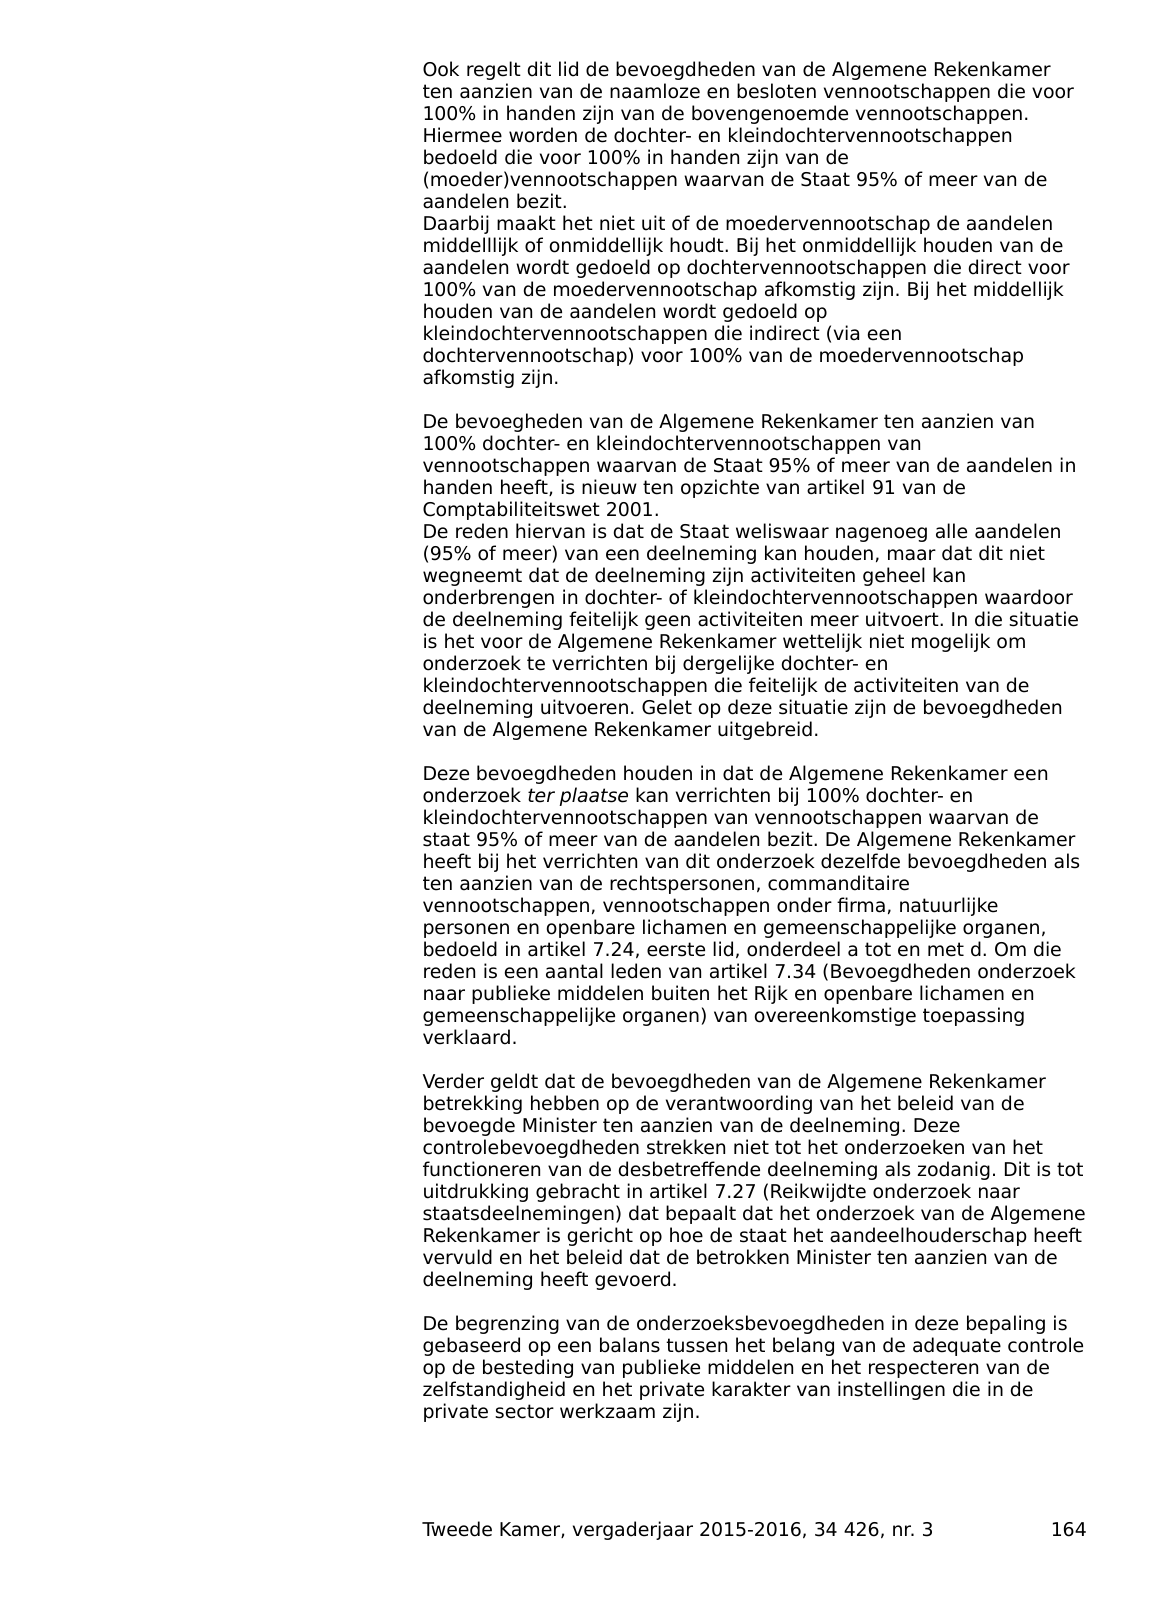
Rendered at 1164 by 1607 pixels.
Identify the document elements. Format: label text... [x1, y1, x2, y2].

text De begrenzing van de onderzoeksbevoegdheden in deze bepaling is gebaseerd op een balans tussen het belang van de adequate controle op de besteding van publieke middelen en het respecteren van de zelfstandigheid en het private karakter van instellingen die in de private sector werkzaam zijn. [422, 1313, 1087, 1423]
text De reden hiervan is dat de Staat weliswaar nagenoeg alle aandelen (95% of meer) van een deelneming kan houden, maar dat dit niet wegneemt dat de deelneming zijn activiteiten geheel kan onderbrengen in dochter- of kleindochtervennootschappen waardoor de deelneming feitelijk geen activiteiten meer uitvoert. In die situatie is het voor de Algemene Rekenkamer wettelijk niet mogelijk om onderzoek te verrichten bij dergelijke dochter- en kleindochtervennootschappen die feitelijk de activiteiten van de deelneming uitvoeren. Gelet op deze situatie zijn de bevoegdheden van de Algemene Rekenkamer uitgebreid. [422, 521, 1087, 741]
text Ook regelt dit lid de bevoegdheden van de Algemene Rekenkamer ten aanzien van de naamloze en besloten vennootschappen die voor 100% in handen zijn van de bovengenoemde vennootschappen. [422, 59, 1087, 125]
text Hiermee worden de dochter- en kleindochtervennootschappen bedoeld die voor 100% in handen zijn van de (moeder)vennootschappen waarvan de Staat 95% of meer van de aandelen bezit. [422, 125, 1087, 213]
text Verder geldt dat de bevoegdheden van de Algemene Rekenkamer betrekking hebben op de verantwoording van het beleid van de bevoegde Minister ten aanzien van de deelneming. Deze controlebevoegdheden strekken niet tot het onderzoeken van het functioneren van de desbetreffende deelneming als zodanig. Dit is tot uitdrukking gebracht in artikel 7.27 (Reikwijdte onderzoek naar staatsdeelnemingen) dat bepaalt dat het onderzoek van de Algemene Rekenkamer is gericht op hoe de staat het aandeelhouderschap heeft vervuld en het beleid dat de betrokken Minister ten aanzien van de deelneming heeft gevoerd. [422, 1071, 1087, 1291]
text De bevoegheden van de Algemene Rekenkamer ten aanzien van 100% dochter- en kleindochtervennootschappen van vennootschappen waarvan de Staat 95% of meer van de aandelen in handen heeft, is nieuw ten opzichte van artikel 91 van de Comptabiliteitswet 2001. [422, 411, 1087, 521]
text Daarbij maakt het niet uit of de moedervennootschap de aandelen middelllijk of onmiddellijk houdt. Bij het onmiddellijk houden van de aandelen wordt gedoeld op dochtervennootschappen die direct voor 100% van de moedervennootschap afkomstig zijn. Bij het middellijk houden van de aandelen wordt gedoeld op kleindochtervennootschappen die indirect (via een dochtervennootschap) voor 100% van de moedervennootschap afkomstig zijn. [422, 213, 1087, 389]
text Deze bevoegdheden houden in dat de Algemene Rekenkamer een onderzoek ter plaatse kan verrichten bij 100% dochter- en kleindochtervennootschappen van vennootschappen waarvan de staat 95% of meer van de aandelen bezit. De Algemene Rekenkamer heeft bij het verrichten van dit onderzoek dezelfde bevoegdheden als ten aanzien van de rechtspersonen, commanditaire vennootschappen, vennootschappen onder firma, natuurlijke personen en openbare lichamen en gemeenschappelijke organen, bedoeld in artikel 7.24, eerste lid, onderdeel a tot en met d. Om die reden is een aantal leden van artikel 7.34 (Bevoegdheden onderzoek naar publieke middelen buiten het Rijk en openbare lichamen en gemeenschappelijke organen) van overeenkomstige toepassing verklaard. [422, 763, 1087, 1048]
